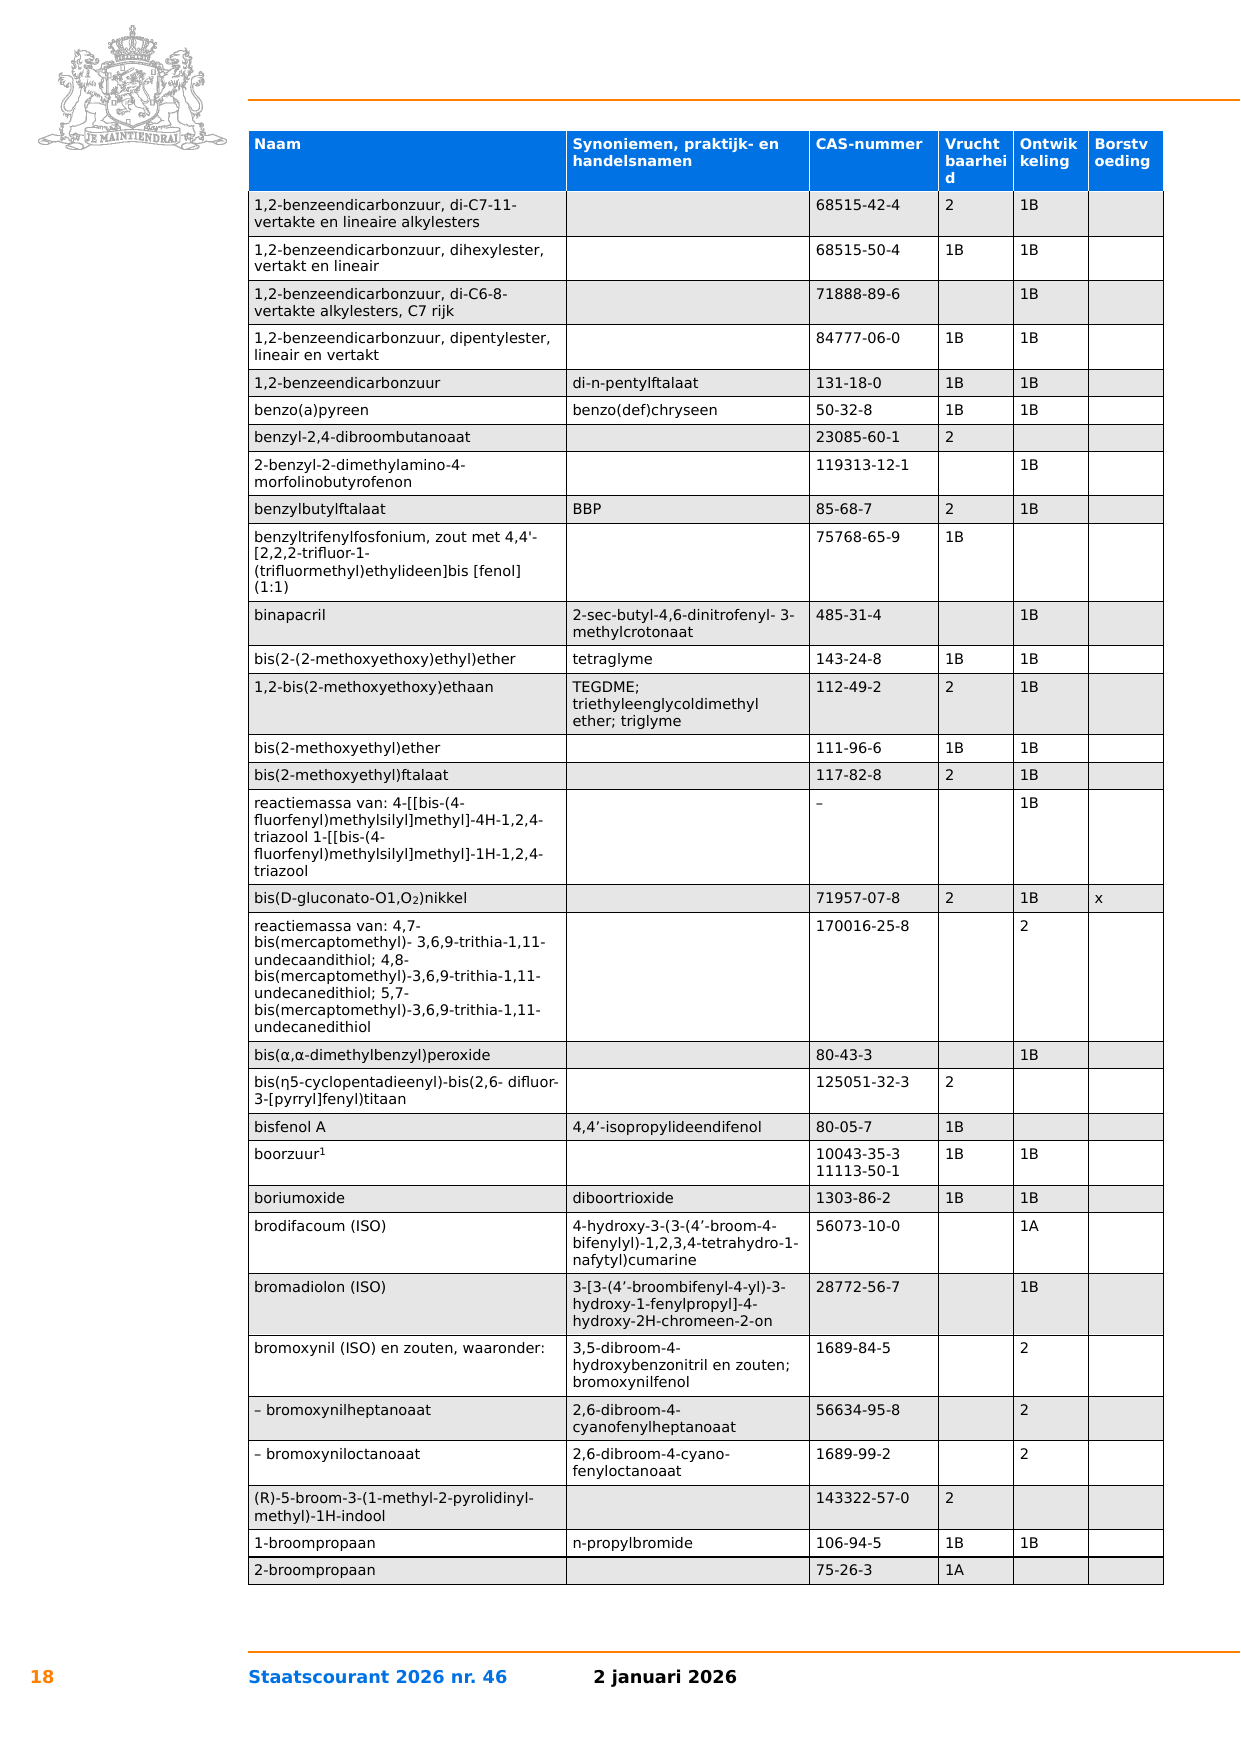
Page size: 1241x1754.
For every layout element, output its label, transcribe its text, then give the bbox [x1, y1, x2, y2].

table_cell 143-24-8 [810, 646, 938, 673]
table_cell [1089, 425, 1163, 451]
table_cell 1B [1014, 763, 1088, 789]
table_cell 1B [939, 237, 1013, 280]
table_cell 1A [939, 1558, 1013, 1584]
table_cell [567, 885, 809, 912]
table_header Borstvoeding [1089, 131, 1163, 191]
table_cell 111-96-6 [810, 735, 938, 762]
table_header Vruchtbaarheid [939, 131, 1013, 191]
table_cell 125051-32-3 [810, 1069, 938, 1113]
table_cell reactiemassa van: 4-[[bis-(4-fluorfenyl)methylsilyl]methyl]-4H-1,2,4-triazool 1-[[bis-(4-fluorfenyl)methylsilyl]methyl]-1H-1,2,4-triazool [249, 790, 566, 884]
table_cell 3-[3-(4’-broombifenyl-4-yl)-3-hydroxy-1-fenylpropyl]-4-hydroxy-2H-chromeen-2-on [567, 1274, 809, 1334]
table_cell [1089, 1336, 1163, 1396]
table_cell [1089, 913, 1163, 1041]
table_cell 2 [939, 496, 1013, 523]
table_cell [1089, 1530, 1163, 1556]
table_cell 4-hydroxy-3-(3-(4’-broom-4-bifenylyl)-1,2,3,4-tetrahydro-1-nafytyl)cumarine [567, 1213, 809, 1273]
table_cell 10043-35-3 11113-50-1 [810, 1141, 938, 1184]
table_cell – bromoxynilheptanoaat [249, 1397, 566, 1440]
table_cell 1303-86-2 [810, 1186, 938, 1212]
table_cell [1089, 452, 1163, 495]
table_cell 1B [939, 1530, 1013, 1556]
table_cell bis(η5-cyclopentadieenyl)-bis(2,6- difluor-3-[pyrryl]fenyl)titaan [249, 1069, 566, 1113]
table_cell 1B [1014, 1274, 1088, 1334]
table_cell x [1089, 885, 1163, 912]
table_cell 106-94-5 [810, 1530, 938, 1556]
table_cell [1089, 735, 1163, 762]
table_cell 2 [939, 885, 1013, 912]
table_cell [1089, 1274, 1163, 1334]
table_cell 75768-65-9 [810, 524, 938, 601]
table_cell benzo(a)pyreen [249, 397, 566, 423]
table_cell [567, 425, 809, 451]
table_cell [567, 325, 809, 369]
table_cell 2,6-dibroom-4-cyano- fenyloctanoaat [567, 1441, 809, 1485]
table_cell di-n-pentylftalaat [567, 370, 809, 396]
table_cell bis(2-methoxyethyl)ftalaat [249, 763, 566, 789]
table_cell [1089, 1558, 1163, 1584]
table_cell 143322-57-0 [810, 1486, 938, 1529]
table_cell 1B [1014, 192, 1088, 236]
table_cell [1089, 1042, 1163, 1068]
table_cell [1089, 1486, 1163, 1529]
table_cell 1B [1014, 325, 1088, 369]
table_cell [1089, 674, 1163, 734]
table_cell [939, 790, 1013, 884]
table_cell benzyl-2,4-dibroombutanoaat [249, 425, 566, 451]
table_cell brodifacoum (ISO) [249, 1213, 566, 1273]
table_cell 170016-25-8 [810, 913, 938, 1041]
table_cell 1B [1014, 452, 1088, 495]
table_cell – bromoxyniloctanoaat [249, 1441, 566, 1485]
table_cell 1689-99-2 [810, 1441, 938, 1485]
table_cell 2 [1014, 1441, 1088, 1485]
table_cell 1B [1014, 370, 1088, 396]
table_cell [1089, 1213, 1163, 1273]
table_cell boriumoxide [249, 1186, 566, 1212]
table_cell TEGDME; triethyleenglycoldimethyl­ ether; triglyme [567, 674, 809, 734]
table_cell 1,2-benzeendicarbonzuur [249, 370, 566, 396]
table_cell [1089, 1069, 1163, 1113]
table_cell 2 [1014, 913, 1088, 1041]
table_cell [567, 1042, 809, 1068]
table_cell 80-43-3 [810, 1042, 938, 1068]
table_cell [939, 281, 1013, 324]
table_cell 50-32-8 [810, 397, 938, 423]
table_cell [1014, 425, 1088, 451]
table_cell [1089, 281, 1163, 324]
table_cell [939, 1441, 1013, 1485]
table_cell [1089, 790, 1163, 884]
table_cell (R)-5-broom-3-(1-methyl-2-pyrolidinyl- methyl)-1H-indool [249, 1486, 566, 1529]
table_cell boorzuur1 [249, 1141, 566, 1184]
table_cell 1B [939, 524, 1013, 601]
table_cell [1089, 646, 1163, 673]
table_cell [567, 1069, 809, 1113]
table_cell bis(2-methoxyethyl)ether [249, 735, 566, 762]
table_cell 85-68-7 [810, 496, 938, 523]
table_cell [567, 1141, 809, 1184]
table_cell [567, 1486, 809, 1529]
table_cell 1B [1014, 1042, 1088, 1068]
table_cell 1B [1014, 602, 1088, 645]
table_cell [1089, 1441, 1163, 1485]
table_cell 1B [1014, 1141, 1088, 1184]
table_cell 1B [939, 1141, 1013, 1184]
table_cell [567, 524, 809, 601]
table_cell 2 [939, 1486, 1013, 1529]
table_cell [1014, 1486, 1088, 1529]
table_cell 2-broompropaan [249, 1558, 566, 1584]
table_cell 2-sec-butyl-4,6-dinitrofenyl- 3-methylcrotonaat [567, 602, 809, 645]
table_cell 68515-50-4 [810, 237, 938, 280]
table_cell 1B [1014, 397, 1088, 423]
table_cell 3,5-dibroom-4- hydroxybenzonitril en zouten; bromoxynilfenol [567, 1336, 809, 1396]
table_cell 2 [939, 763, 1013, 789]
table_cell – [810, 790, 938, 884]
table_cell 71888-89-6 [810, 281, 938, 324]
table_cell 2 [1014, 1336, 1088, 1396]
table_cell 68515-42-4 [810, 192, 938, 236]
table_header Naam [249, 131, 566, 191]
table_cell [1014, 1558, 1088, 1584]
table_cell [939, 1042, 1013, 1068]
table_cell [567, 735, 809, 762]
table_cell bisfenol A [249, 1114, 566, 1140]
table_cell 23085-60-1 [810, 425, 938, 451]
table_cell [1089, 1114, 1163, 1140]
table_cell bis(D-gluconato-O1,O2)nikkel [249, 885, 566, 912]
table_cell BBP [567, 496, 809, 523]
table_cell bis(α,α-dimethylbenzyl)peroxide [249, 1042, 566, 1068]
table_cell 71957-07-8 [810, 885, 938, 912]
table_cell [1089, 602, 1163, 645]
table_cell [939, 1397, 1013, 1440]
table_cell 112-49-2 [810, 674, 938, 734]
table_cell [939, 1274, 1013, 1334]
table_cell [567, 763, 809, 789]
table_cell [1014, 1069, 1088, 1113]
table_cell [567, 790, 809, 884]
table_cell 2-benzyl-2-dimethylamino-4-morfolinobutyrofenon [249, 452, 566, 495]
table_cell [567, 913, 809, 1041]
table_cell 1B [939, 735, 1013, 762]
table_cell [567, 452, 809, 495]
table_cell [567, 281, 809, 324]
table_cell 1,2-benzeendicarbonzuur, dihexylester, vertakt en lineair [249, 237, 566, 280]
table_cell 56634-95-8 [810, 1397, 938, 1440]
table_cell bromadiolon (ISO) [249, 1274, 566, 1334]
table_cell tetraglyme [567, 646, 809, 673]
table_cell 1,2-benzeendicarbonzuur, dipentylester, lineair en vertakt [249, 325, 566, 369]
table_cell 117-82-8 [810, 763, 938, 789]
table_cell [939, 1336, 1013, 1396]
table_cell [567, 237, 809, 280]
table_cell 4,4’-isopropylideendifenol [567, 1114, 809, 1140]
table_cell 2 [939, 674, 1013, 734]
table_cell [567, 1558, 809, 1584]
table_cell 75-26-3 [810, 1558, 938, 1584]
table_cell 1B [939, 1186, 1013, 1212]
table_cell benzo(def)chryseen [567, 397, 809, 423]
table_cell 1B [1014, 237, 1088, 280]
table_cell 1B [1014, 496, 1088, 523]
table_cell 1B [939, 325, 1013, 369]
table_cell [1089, 763, 1163, 789]
table_cell 1B [1014, 885, 1088, 912]
table_cell 1,2-bis(2-methoxyethoxy)ethaan [249, 674, 566, 734]
table_cell [1089, 370, 1163, 396]
table_cell 56073-10-0 [810, 1213, 938, 1273]
table_cell [939, 452, 1013, 495]
table_cell 1,2-benzeendicarbonzuur, di-C7-11- vertakte en lineaire alkylesters [249, 192, 566, 236]
table_cell bromoxynil (ISO) en zouten, waaronder: [249, 1336, 566, 1396]
table_cell 1B [1014, 1186, 1088, 1212]
table_cell 1A [1014, 1213, 1088, 1273]
table_cell benzyltrifenylfosfonium, zout met 4,4'-[2,2,2-trifluor-1-(trifluormethyl)ethylideen]bis [fenol] (1:1) [249, 524, 566, 601]
table_cell [1014, 524, 1088, 601]
picture [38, 25, 227, 150]
table_cell 1B [939, 397, 1013, 423]
table_cell [1089, 524, 1163, 601]
table_cell 1B [939, 370, 1013, 396]
table_cell [1089, 325, 1163, 369]
table_cell [567, 192, 809, 236]
table_cell 1B [1014, 674, 1088, 734]
table_cell [939, 602, 1013, 645]
table_cell n-propylbromide [567, 1530, 809, 1556]
table_cell 1-broompropaan [249, 1530, 566, 1556]
table_cell [939, 1213, 1013, 1273]
table_cell 119313-12-1 [810, 452, 938, 495]
table_cell 1B [1014, 1530, 1088, 1556]
table_cell 2 [1014, 1397, 1088, 1440]
table_cell binapacril [249, 602, 566, 645]
table_cell [1014, 1114, 1088, 1140]
table_cell 485-31-4 [810, 602, 938, 645]
table_cell 2,6-dibroom-4- cyanofenylheptanoaat [567, 1397, 809, 1440]
table_cell [1089, 1141, 1163, 1184]
table_cell [1089, 1186, 1163, 1212]
table_cell 1B [1014, 735, 1088, 762]
table_cell 1B [1014, 281, 1088, 324]
table_cell [939, 913, 1013, 1041]
table_cell 2 [939, 1069, 1013, 1113]
table_cell 2 [939, 425, 1013, 451]
table_header CAS-nummer [810, 131, 938, 191]
table_cell reactiemassa van: 4,7- bis(mercaptomethyl)- 3,6,9-trithia-1,11- undecaandithiol; 4,8- bis(mercaptomethyl)-3,6,9-trithia-1,11- undecanedithiol; 5,7- bis(mercaptomethyl)-3,6,9-trithia-1,11- undecanedithiol [249, 913, 566, 1041]
table_cell 84777-06-0 [810, 325, 938, 369]
table_cell 28772-56-7 [810, 1274, 938, 1334]
table_header Synoniemen, praktijk- en handelsnamen [567, 131, 809, 191]
table_cell 1B [939, 646, 1013, 673]
table_cell 1B [1014, 790, 1088, 884]
table_cell 1B [939, 1114, 1013, 1140]
table_cell [1089, 1397, 1163, 1440]
table_cell [1089, 237, 1163, 280]
table_cell 80-05-7 [810, 1114, 938, 1140]
table_cell [1089, 496, 1163, 523]
table_header Ontwikkeling [1014, 131, 1088, 191]
table_cell 1689-84-5 [810, 1336, 938, 1396]
table_cell benzylbutylftalaat [249, 496, 566, 523]
table_cell 2 [939, 192, 1013, 236]
table_cell bis(2-(2-methoxyethoxy)ethyl)ether [249, 646, 566, 673]
table_cell diboortrioxide [567, 1186, 809, 1212]
table_cell 1B [1014, 646, 1088, 673]
table_cell [1089, 192, 1163, 236]
table_cell 131-18-0 [810, 370, 938, 396]
table_cell [1089, 397, 1163, 423]
table_cell 1,2-benzeendicarbonzuur, di-C6-8- vertakte alkylesters, C7 rijk [249, 281, 566, 324]
